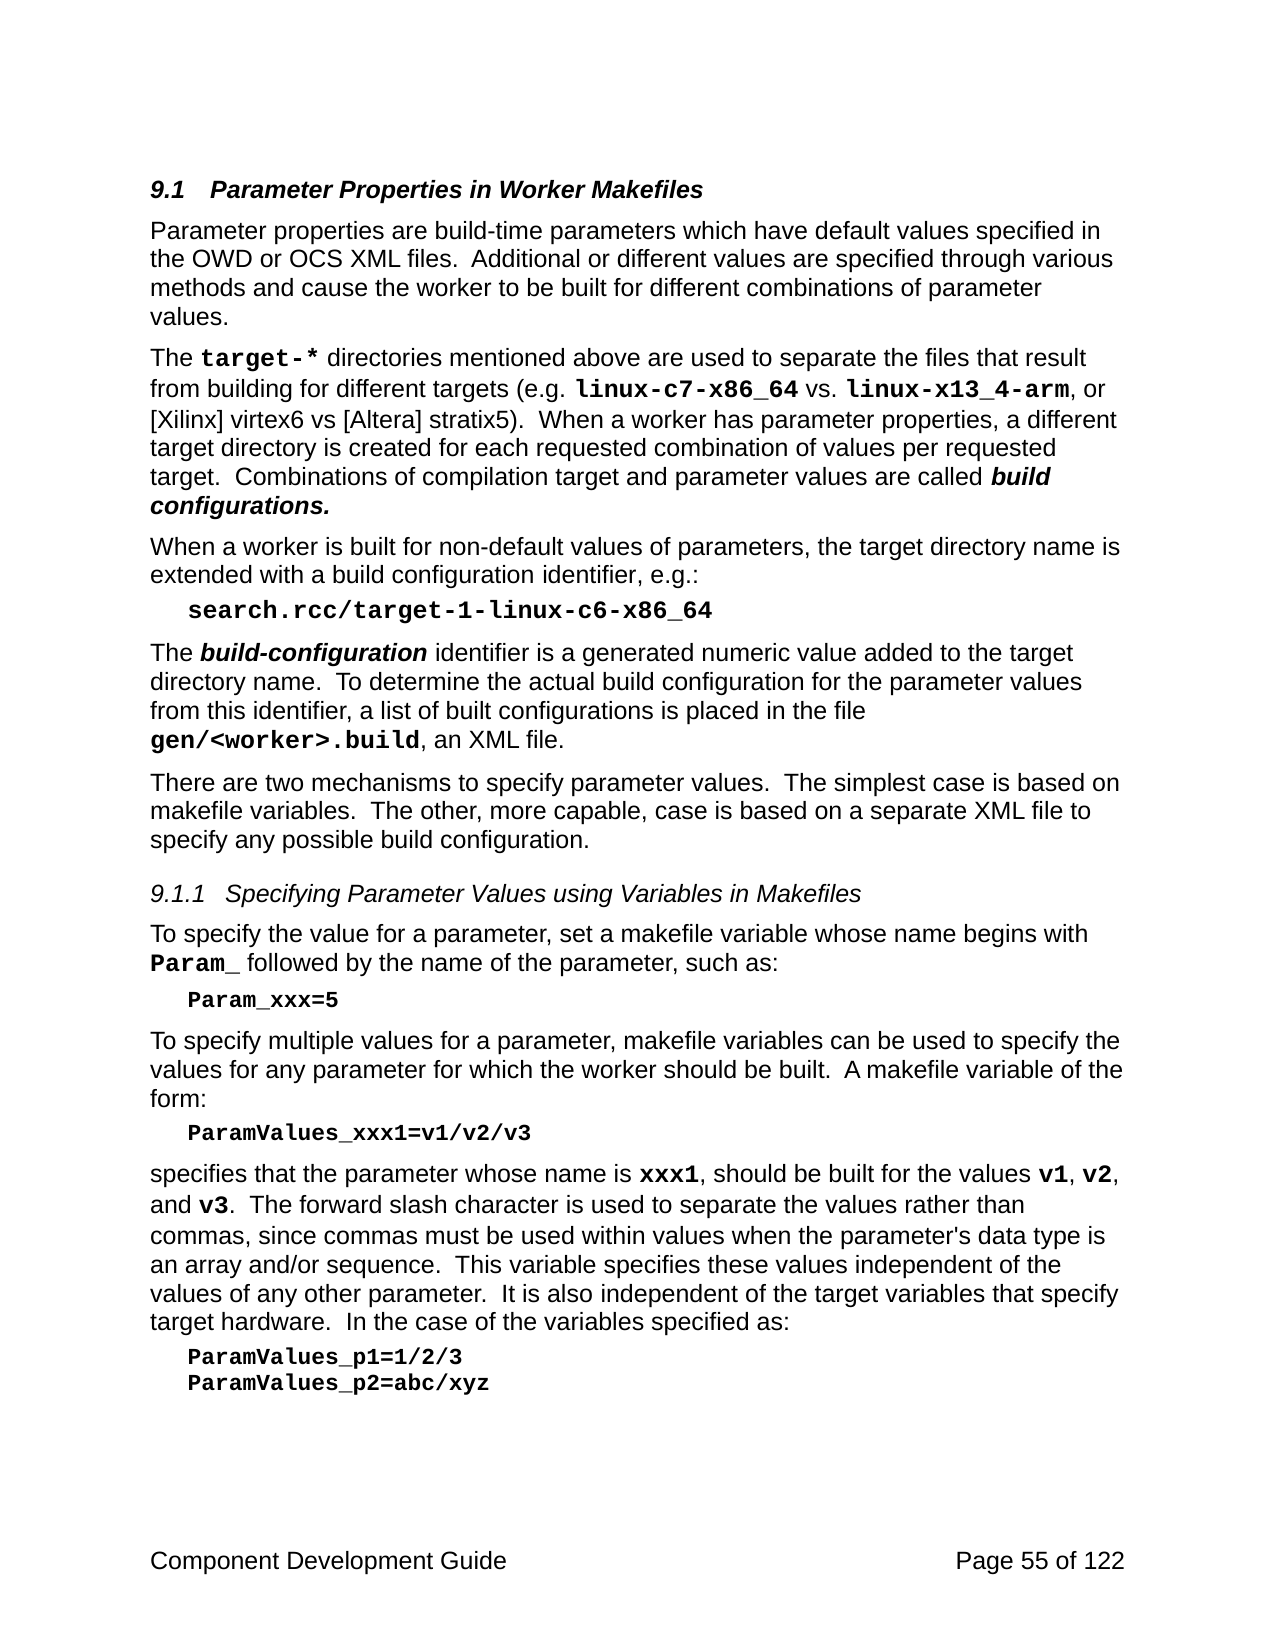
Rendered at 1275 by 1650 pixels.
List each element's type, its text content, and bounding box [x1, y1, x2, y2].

subtitle Specifying Parameter Values using Variables in Makefiles [150, 879, 1125, 907]
text Parameter properties are build-time parameters which have default values specified in the OWD or OCS XML files. Additional or different values are specified through various methods and cause the worker to be built for different combinations of parameter values. [150, 216, 1125, 331]
text specifies that the parameter whose name is xxx1, should be built for the values v1, v2, and v3. The forward slash character is used to separate the values rather than commas, since commas must be used within values when the parameter's data type is an array and/or sequence. This variable specifies these values independent of the values of any other parameter. It is also independent of the target variables that specify target hardware. In the case of the variables specified as: [150, 1159, 1125, 1336]
text Param_xxx=5 [187, 988, 1125, 1014]
text search.rcc/target-1-linux-c6-x86_64 [187, 598, 1125, 626]
text The build-configuration identifier is a generated numeric value added to the target directory name. To determine the actual build configuration for the parameter values from this identifier, a list of built configurations is placed in the file gen/<worker>.build, an XML file. [150, 638, 1125, 756]
text ParamValues_p1=1/2/3 ParamValues_p2=abc/xyz [187, 1345, 1125, 1397]
subtitle Parameter Properties in Worker Makefiles [150, 175, 1125, 204]
text There are two mechanisms to specify parameter values. The simplest case is based on makefile variables. The other, more capable, case is based on a separate XML file to specify any possible build configuration. [150, 767, 1125, 854]
text When a worker is built for non-default values of parameters, the target directory name is extended with a build configuration identifier, e.g.: [150, 532, 1125, 589]
text ParamValues_xxx1=v1/v2/v3 [187, 1121, 1125, 1147]
text To specify the value for a parameter, set a makefile variable whose name begins with Param_ followed by the name of the parameter, such as: [150, 919, 1125, 979]
text The target-* directories mentioned above are used to separate the files that result from building for different targets (e.g. linux-c7-x86_64 vs. linux-x13_4-arm, or [Xilinx] virtex6 vs [Altera] stratix5). When a worker has parameter properties, a different target directory is created for each requested combination of values per requested target. Combinations of compilation target and parameter values are called build configurations. [150, 343, 1125, 519]
text To specify multiple values for a parameter, makefile variables can be used to specify the values for any parameter for which the worker should be built. A makefile variable of the form: [150, 1026, 1125, 1112]
